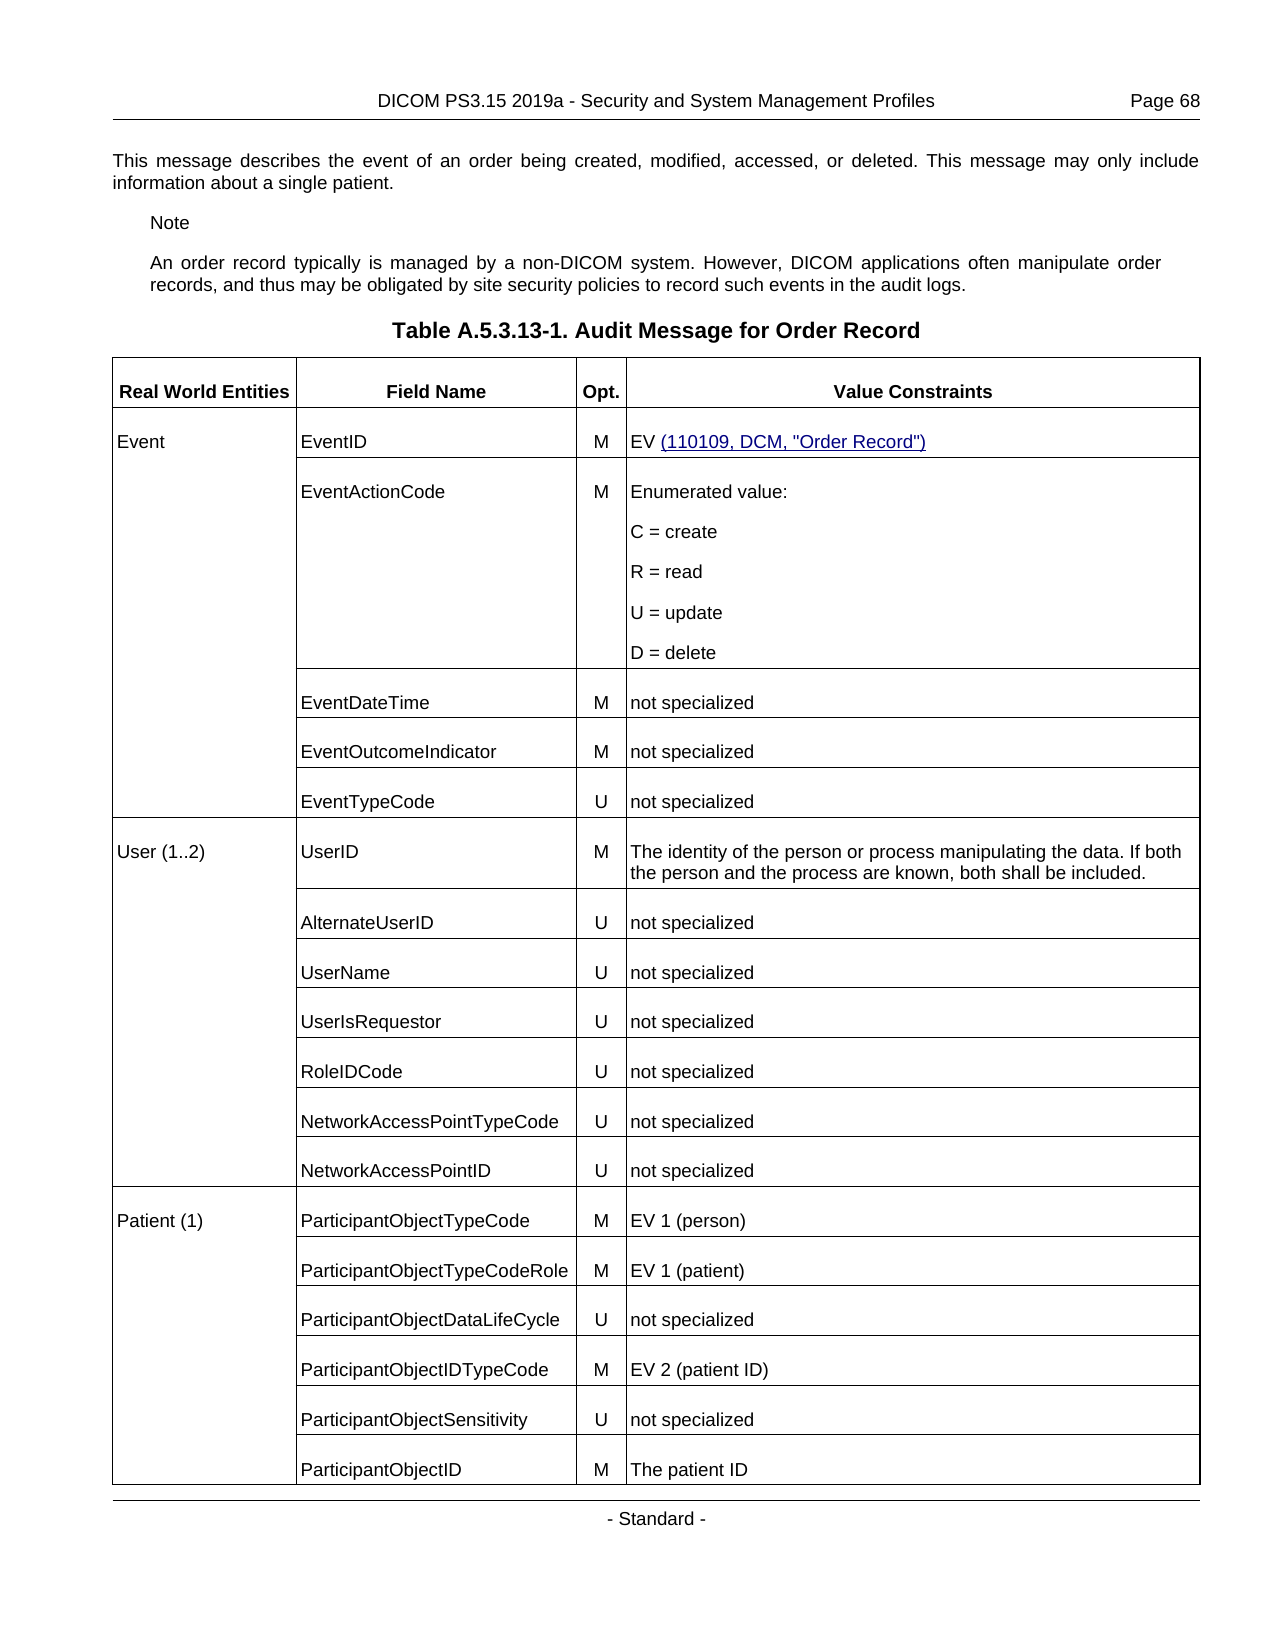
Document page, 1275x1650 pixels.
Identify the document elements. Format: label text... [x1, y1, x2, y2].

table_cell EV 2 (patient ID) [627, 1336, 1199, 1385]
table_cell ParticipantObjectDataLifeCycle [297, 1286, 576, 1335]
table_cell Enumerated value: C = create R = read U = update D = delete [627, 458, 1199, 667]
table_header Opt. [577, 358, 626, 407]
table_cell not specialized [627, 718, 1199, 767]
table_cell U [577, 889, 626, 937]
table_cell Event [113, 408, 296, 817]
table_cell The patient ID [627, 1435, 1199, 1484]
text Table A.5.3.13-1. Audit Message for Order Record [112, 318, 1200, 344]
table_cell not specialized [627, 1386, 1199, 1434]
table_cell Patient (1) [113, 1187, 296, 1484]
table_cell M [577, 1435, 626, 1484]
table_cell M [577, 818, 626, 888]
table_cell U [577, 1286, 626, 1335]
table_cell NetworkAccessPointID [297, 1137, 576, 1186]
table_cell M [577, 458, 626, 667]
table_cell UserID [297, 818, 576, 888]
text Note [150, 212, 1162, 233]
table_cell EV (110109, DCM, "Order Record") [627, 408, 1199, 457]
table_cell U [577, 768, 626, 817]
table_cell EV 1 (patient) [627, 1237, 1199, 1285]
table_cell M [577, 669, 626, 717]
table_cell UserIsRequestor [297, 988, 576, 1037]
table_cell U [577, 1038, 626, 1087]
table_cell EventOutcomeIndicator [297, 718, 576, 767]
table_header Real World Entities [113, 358, 296, 407]
table_cell not specialized [627, 669, 1199, 717]
table_cell M [577, 718, 626, 767]
table_cell not specialized [627, 1088, 1199, 1136]
table_cell The identity of the person or process manipulating the data. If both the person and the process are known, both shall be included. [627, 818, 1199, 888]
table_cell not specialized [627, 768, 1199, 817]
table_header Value Constraints [627, 358, 1199, 407]
table_cell M [577, 1187, 626, 1236]
table_cell not specialized [627, 1286, 1199, 1335]
table_cell U [577, 1088, 626, 1136]
table_cell not specialized [627, 1038, 1199, 1087]
table_cell NetworkAccessPointTypeCode [297, 1088, 576, 1136]
table_cell not specialized [627, 889, 1199, 937]
table_header Field Name [297, 358, 576, 407]
table_cell EV 1 (person) [627, 1187, 1199, 1236]
table_cell EventTypeCode [297, 768, 576, 817]
table_cell U [577, 1386, 626, 1434]
table_cell ParticipantObjectSensitivity [297, 1386, 576, 1434]
table_cell AlternateUserID [297, 889, 576, 937]
table_cell U [577, 988, 626, 1037]
text This message describes the event of an order being created, modified, accessed, or deleted. This message may only include information about a single patient. [112, 150, 1200, 193]
table_cell ParticipantObjectTypeCodeRole [297, 1237, 576, 1285]
table_cell U [577, 1137, 626, 1186]
table_cell RoleIDCode [297, 1038, 576, 1087]
table_cell M [577, 1237, 626, 1285]
table_cell not specialized [627, 988, 1199, 1037]
table_cell ParticipantObjectIDTypeCode [297, 1336, 576, 1385]
table_cell M [577, 408, 626, 457]
table_cell not specialized [627, 939, 1199, 987]
table_cell User (1..2) [113, 818, 296, 1186]
table_cell UserName [297, 939, 576, 987]
table_cell ParticipantObjectID [297, 1435, 576, 1484]
text An order record typically is managed by a non-DICOM system. However, DICOM applications often manipulate order records, and thus may be obligated by site security policies to record such events in the audit logs. [150, 252, 1162, 295]
table_cell ParticipantObjectTypeCode [297, 1187, 576, 1236]
table_cell U [577, 939, 626, 987]
table_cell EventID [297, 408, 576, 457]
table_cell M [577, 1336, 626, 1385]
table_cell EventActionCode [297, 458, 576, 667]
table_cell not specialized [627, 1137, 1199, 1186]
table_cell EventDateTime [297, 669, 576, 717]
